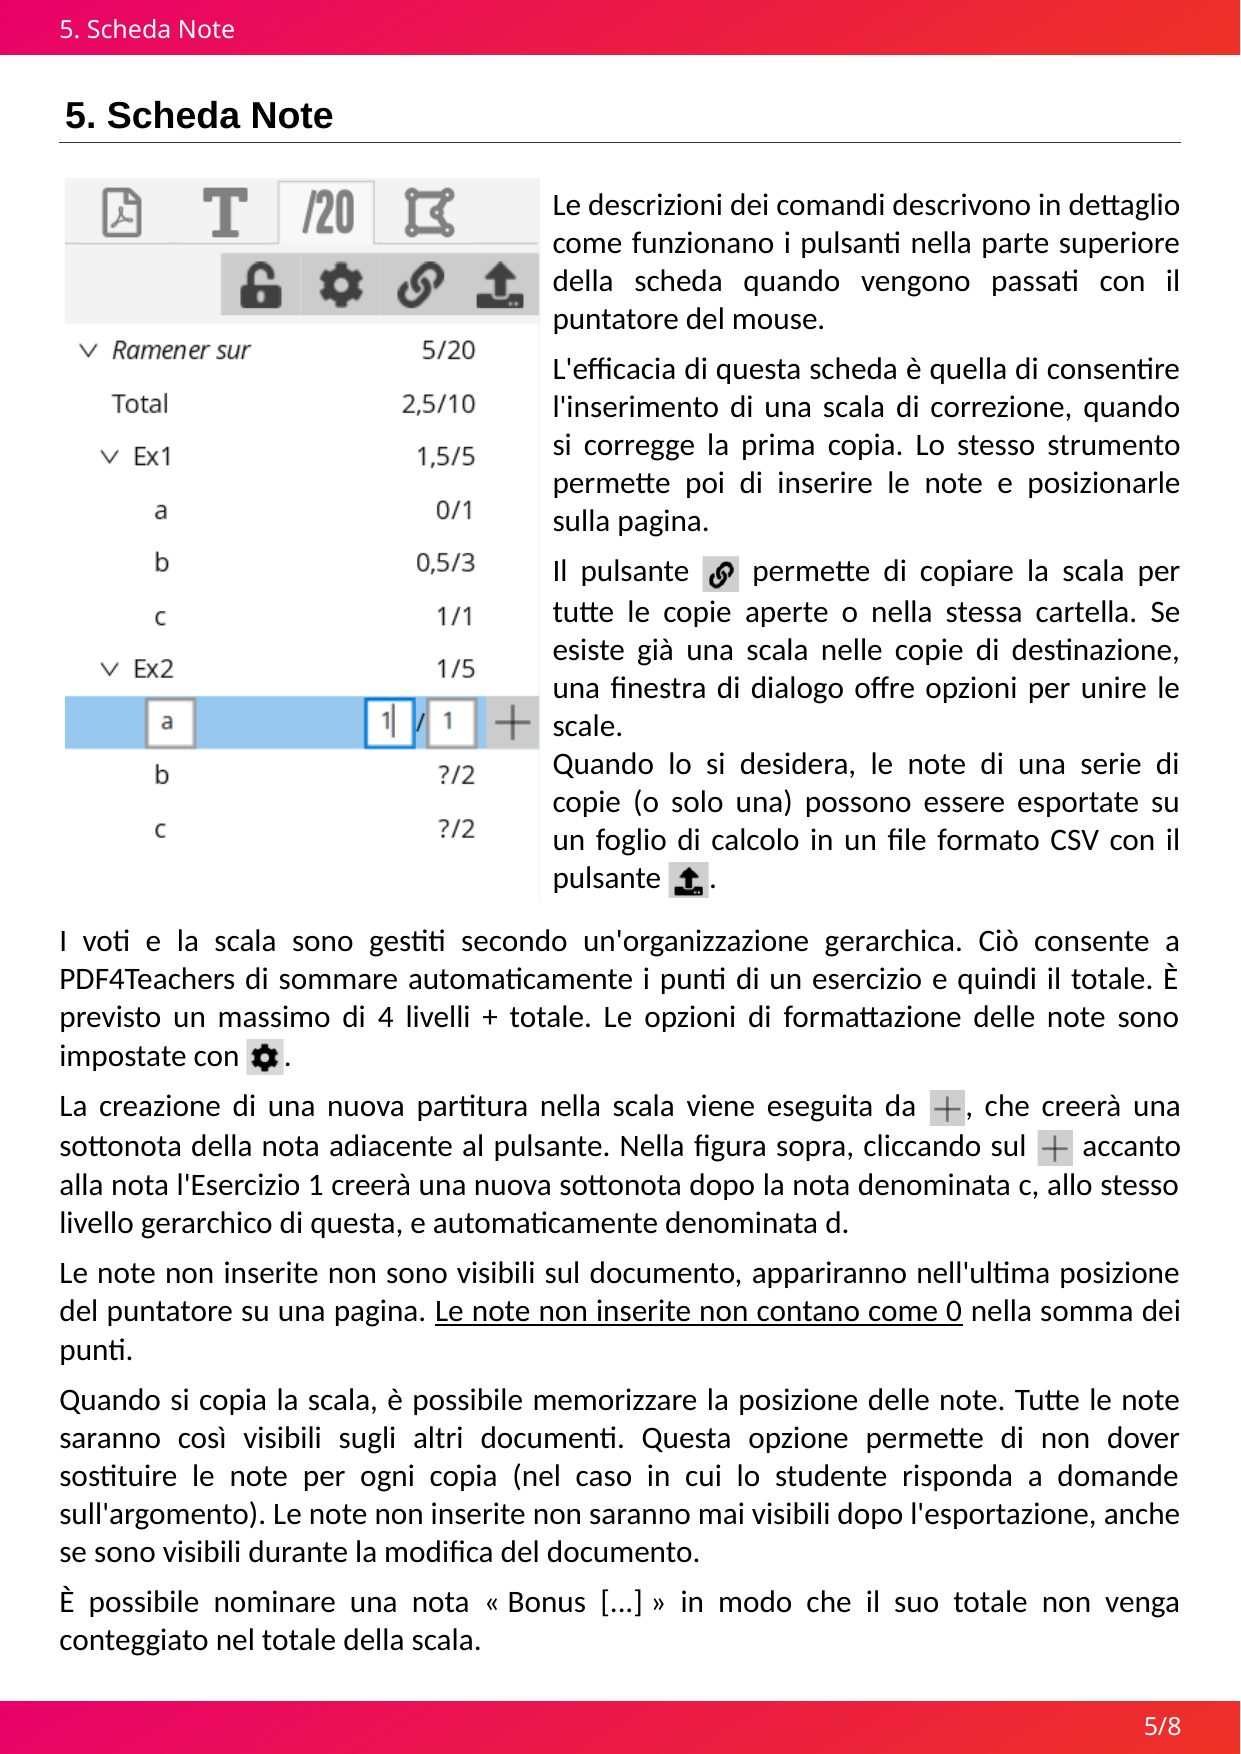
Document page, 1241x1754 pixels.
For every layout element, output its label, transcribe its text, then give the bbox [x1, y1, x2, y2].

text I voti e la scala sono gestiti secondo un'organizzazione gerarchica. Ciò consente a PDF4Teachers di sommare automaticamente i punti di un esercizio e quindi il totale. È previsto un massimo di 4 livelli + totale. Le opzioni di formattazione delle note sono impostate con . [59, 921, 1181, 1074]
text La creazione di una nuova partitura nella scala viene eseguita da , che creerà una sottonota della nota adiacente al pulsante. Nella figura sopra, cliccando sul accanto alla nota l'Esercizio 1 creerà una nuova sottonota dopo la nota denominata c, allo stesso livello gerarchico di questa, e automaticamente denominata d. [59, 1086, 1181, 1242]
text L'efficacia di questa scheda è quella di consentire l'inserimento di una scala di correzione, quando si corregge la prima copia. Lo stesso strumento permette poi di inserire le note e posizionarle sulla pagina. [541, 349, 1181, 539]
text Il pulsante permette di copiare la scala per tutte le copie aperte o nella stessa cartella. Se esiste già una scala nelle copie di destinazione, una finestra di dialogo offre opzioni per unire le scale. [541, 551, 1181, 744]
picture [246, 1039, 284, 1075]
subtitle Scheda Note [59, 87, 1181, 142]
text Quando lo si desidera, le note di una serie di copie (o solo una) possono essere esportate su un foglio di calcolo in un file formato CSV con il pulsante . [541, 744, 1181, 898]
text È possibile nominare una nota « Bonus [...] » in modo che il suo totale non venga conteggiato nel totale della scala. [59, 1582, 1181, 1658]
picture [702, 556, 739, 592]
picture [929, 1090, 965, 1126]
text Le descrizioni dei comandi descrivono in dettaglio come funzionano i pulsanti nella parte superiore della scheda quando vengono passati con il puntatore del mouse. [541, 184, 1181, 337]
text Quando si copia la scala, è possibile memorizzare la posizione delle note. Tutte le note saranno così visibili sugli altri documenti. Questa opzione permette di non dover sostituire le note per ogni copia (nel caso in cui lo studente risponda a domande sull'argomento). Le note non inserite non saranno mai visibili dopo l'esportazione, anche se sono visibili durante la modifica del documento. [59, 1380, 1181, 1570]
picture [1037, 1130, 1073, 1166]
text Le note non inserite non sono visibili sul documento, appariranno nell'ultima posizione del puntatore su una pagina. Le note non inserite non contano come 0 nella somma dei punti. [59, 1253, 1181, 1368]
picture [668, 862, 709, 898]
picture [64, 178, 541, 903]
